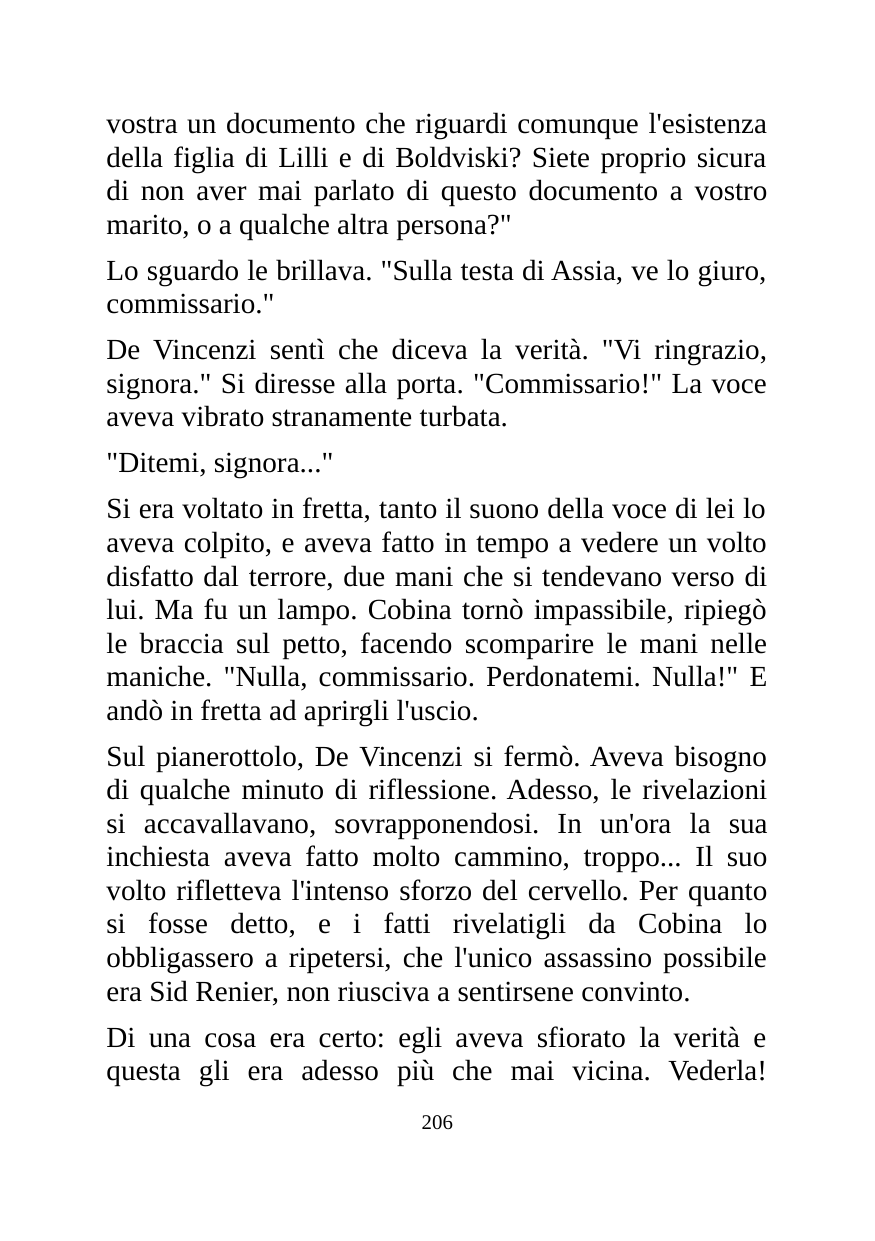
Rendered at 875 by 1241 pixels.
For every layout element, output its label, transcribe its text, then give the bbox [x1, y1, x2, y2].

text Di una cosa era certo: egli aveva sfiorato la verità e questa gli era adesso più che mai vicina. Vederla! [106, 1020, 768, 1087]
text Lo sguardo le brillava. "Sulla testa di Assia, ve lo giuro, commissario." [106, 253, 768, 320]
text Si era voltato in fretta, tanto il suono della voce di lei lo aveva colpito, e aveva fatto in tempo a vedere un volto disfatto dal terrore, due mani che si tendevano verso di lui. Ma fu un lampo. Cobina tornò impassibile, ripiegò le braccia sul petto, facendo scomparire le mani nelle maniche. "Nulla, commissario. Perdonatemi. Nulla!" E andò in fretta ad aprirgli l'uscio. [106, 492, 768, 726]
text "Ditemi, signora..." [106, 446, 768, 479]
text Sul pianerottolo, De Vincenzi si fermò. Aveva bisogno di qualche minuto di riflessione. Adesso, le rivelazioni si accavallavano, sovrapponendosi. In un'ora la sua inchiesta aveva fatto molto cammino, troppo... Il suo volto rifletteva l'intenso sforzo del cervello. Per quanto si fosse detto, e i fatti rivelatigli da Cobina lo obbligassero a ripetersi, che l'unico assassino possibile era Sid Renier, non riusciva a sentirsene convinto. [106, 739, 768, 1007]
text vostra un documento che riguardi comunque l'esistenza della figlia di Lilli e di Boldviski? Siete proprio sicura di non aver mai parlato di questo documento a vostro marito, o a qualche altra persona?" [106, 106, 768, 240]
text De Vincenzi sentì che diceva la verità. "Vi ringrazio, signora." Si diresse alla porta. "Commissario!" La voce aveva vibrato stranamente turbata. [106, 332, 768, 433]
